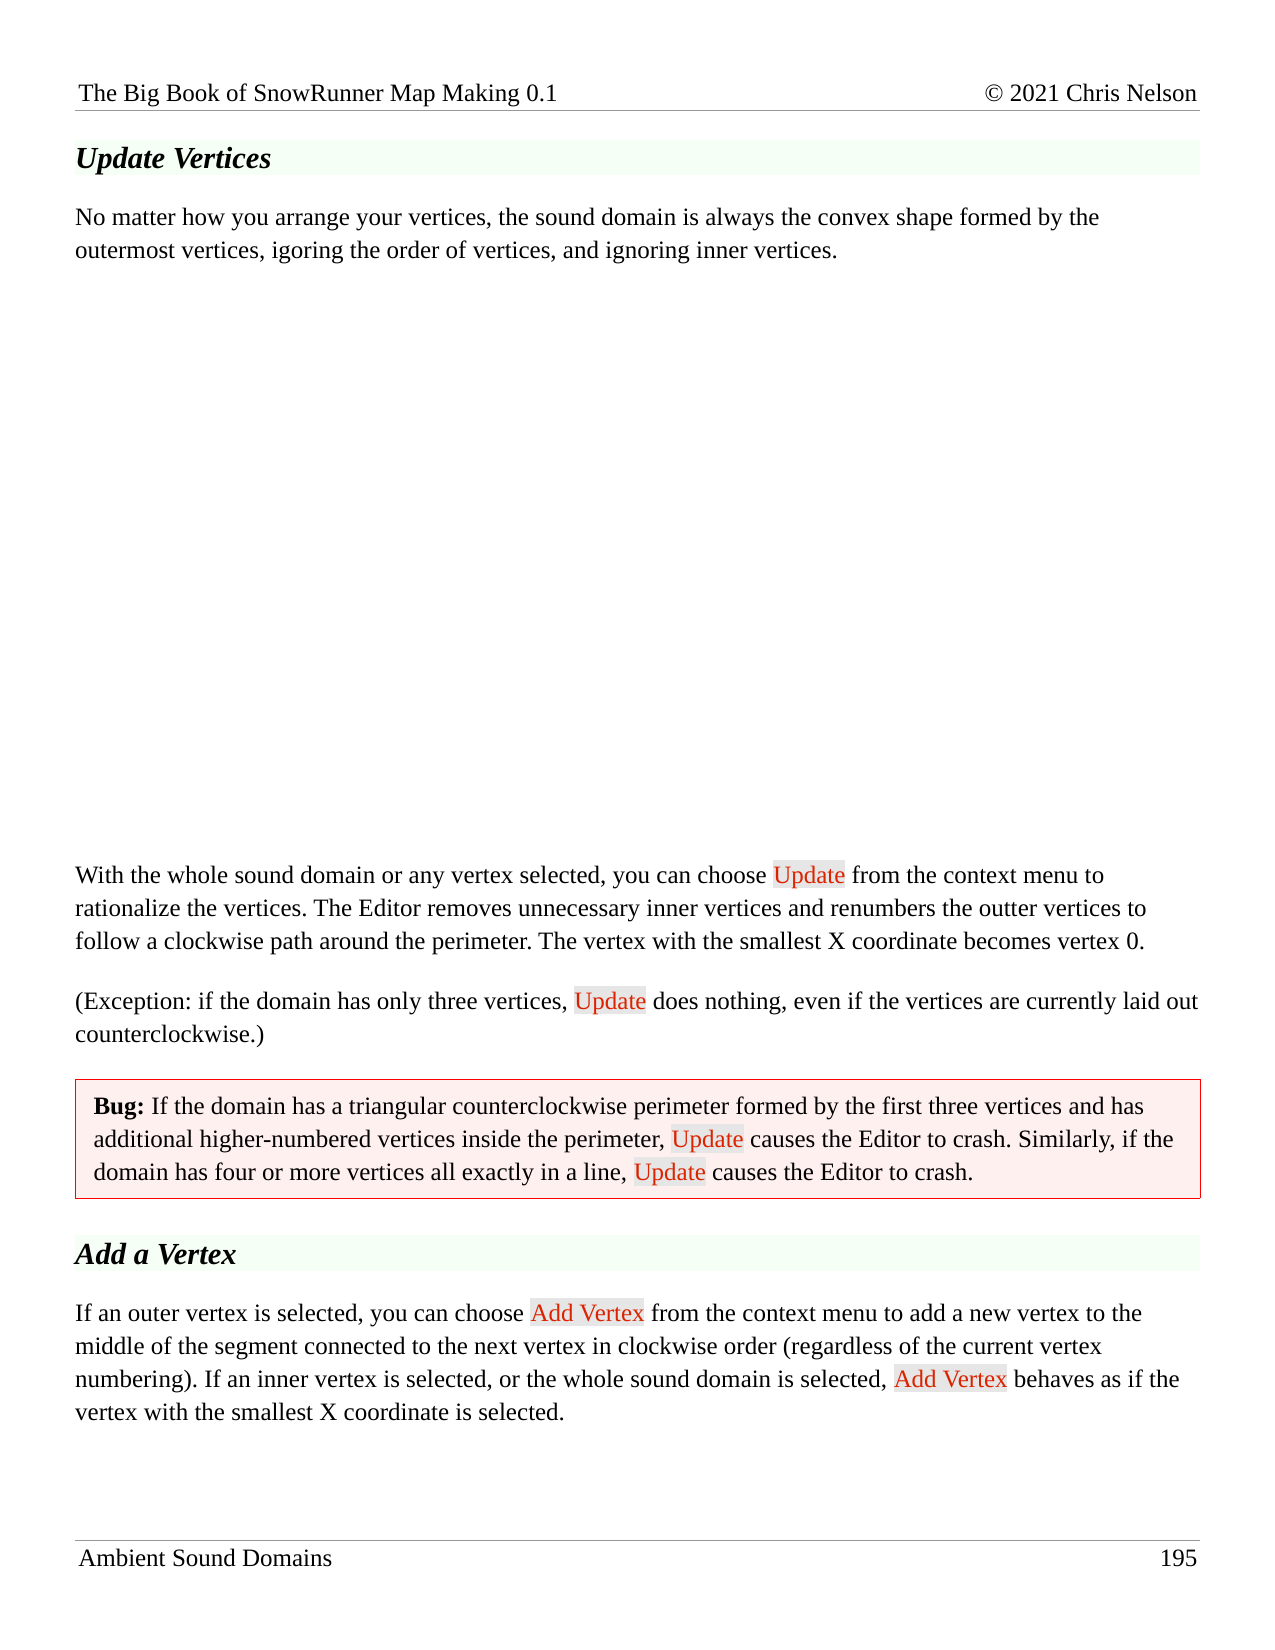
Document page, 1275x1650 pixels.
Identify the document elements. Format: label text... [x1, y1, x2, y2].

subtitle Add a Vertex [75, 1235, 1200, 1271]
list If the domain has a triangular counterclockwise perimeter formed by the first three vertices and has additional higher-numbered vertices inside the perimeter, Update causes the Editor to crash. Similarly, if the domain has four or more vertices all exactly in a line, Update causes the Editor to crash. [76, 1080, 1200, 1198]
text If an outer vertex is selected, you can choose Add Vertex from the context menu to add a new vertex to the middle of the segment connected to the next vertex in clockwise order (regardless of the current vertex numbering). If an inner vertex is selected, or the whole sound domain is selected, Add Vertex behaves as if the vertex with the smallest X coordinate is selected. [75, 1298, 1200, 1426]
subtitle Update Vertices [75, 140, 1200, 175]
text (Exception: if the domain has only three vertices, Update does nothing, even if the vertices are currently laid out counterclockwise.) [75, 986, 1200, 1047]
text With the whole sound domain or any vertex selected, you can choose Update from the context menu to rationalize the vertices. The Editor removes unnecessary inner vertices and renumbers the outter vertices to follow a clockwise path around the perimeter. The vertex with the smallest X coordinate becomes vertex 0. [75, 860, 1200, 954]
text No matter how you arrange your vertices, the sound domain is always the convex shape formed by the outermost vertices, igoring the order of vertices, and ignoring inner vertices. [75, 202, 1200, 264]
